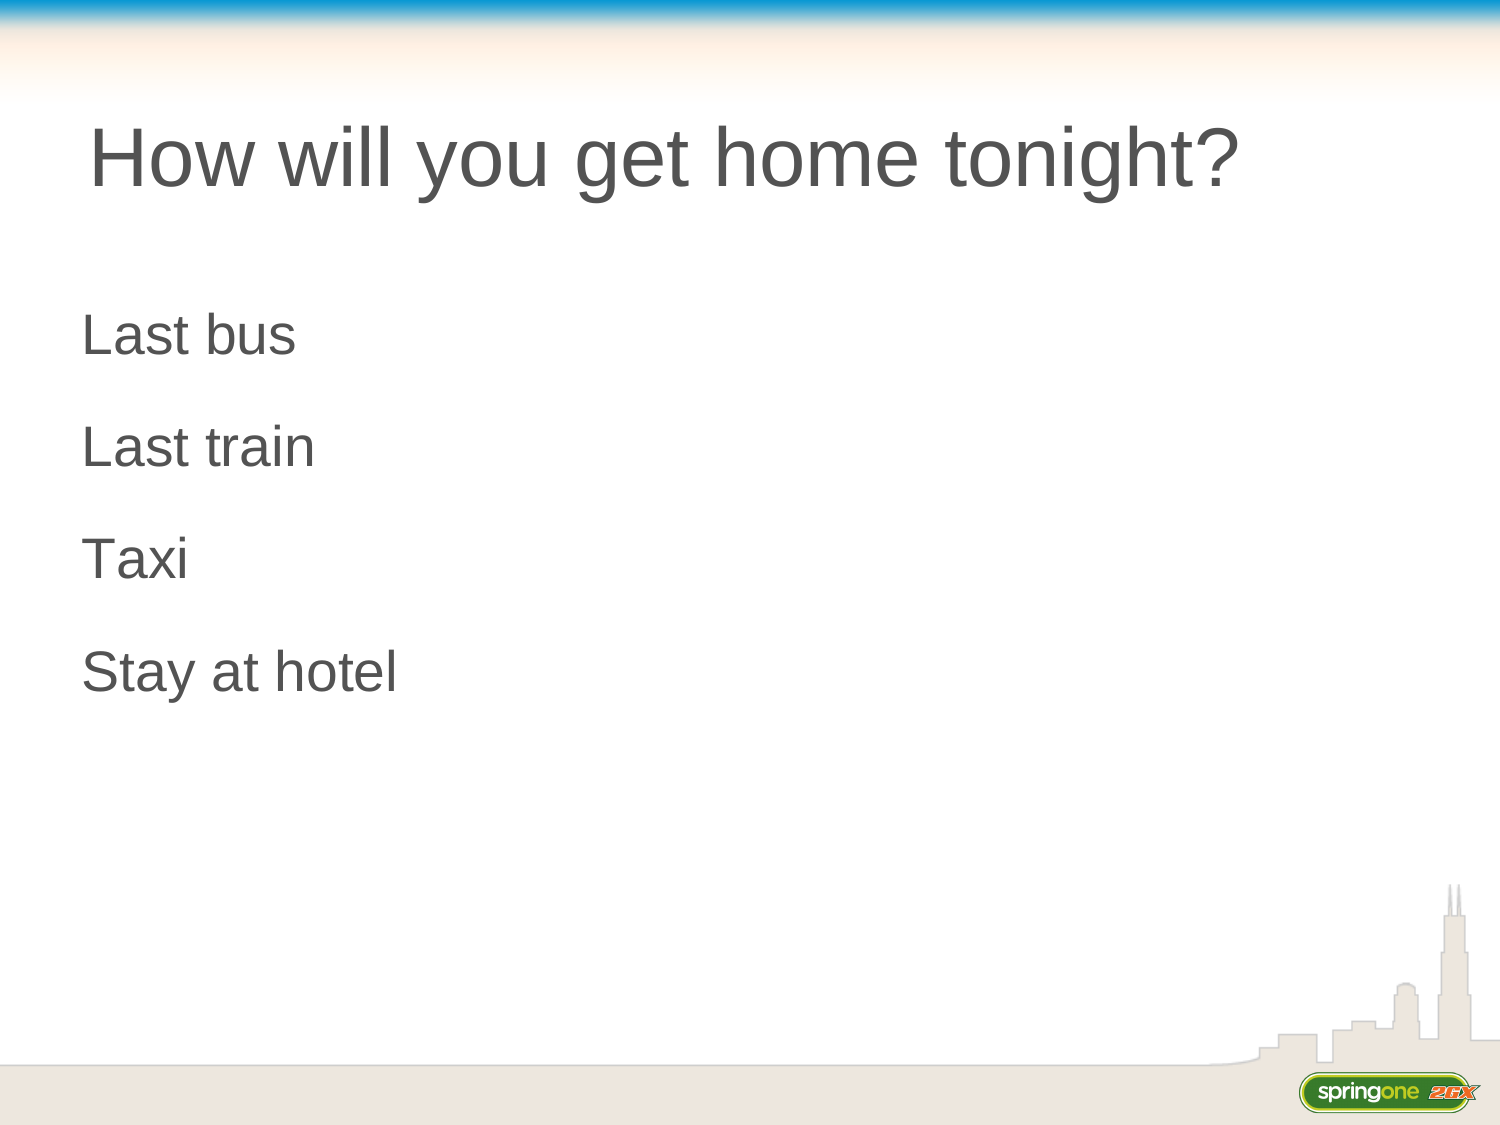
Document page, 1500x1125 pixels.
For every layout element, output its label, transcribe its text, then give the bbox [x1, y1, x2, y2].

title How will you get home tonight? [74, 72, 1456, 236]
list Last bus Last train Taxi Stay at hotel [24, 256, 601, 713]
picture [0, 3, 1500, 1125]
